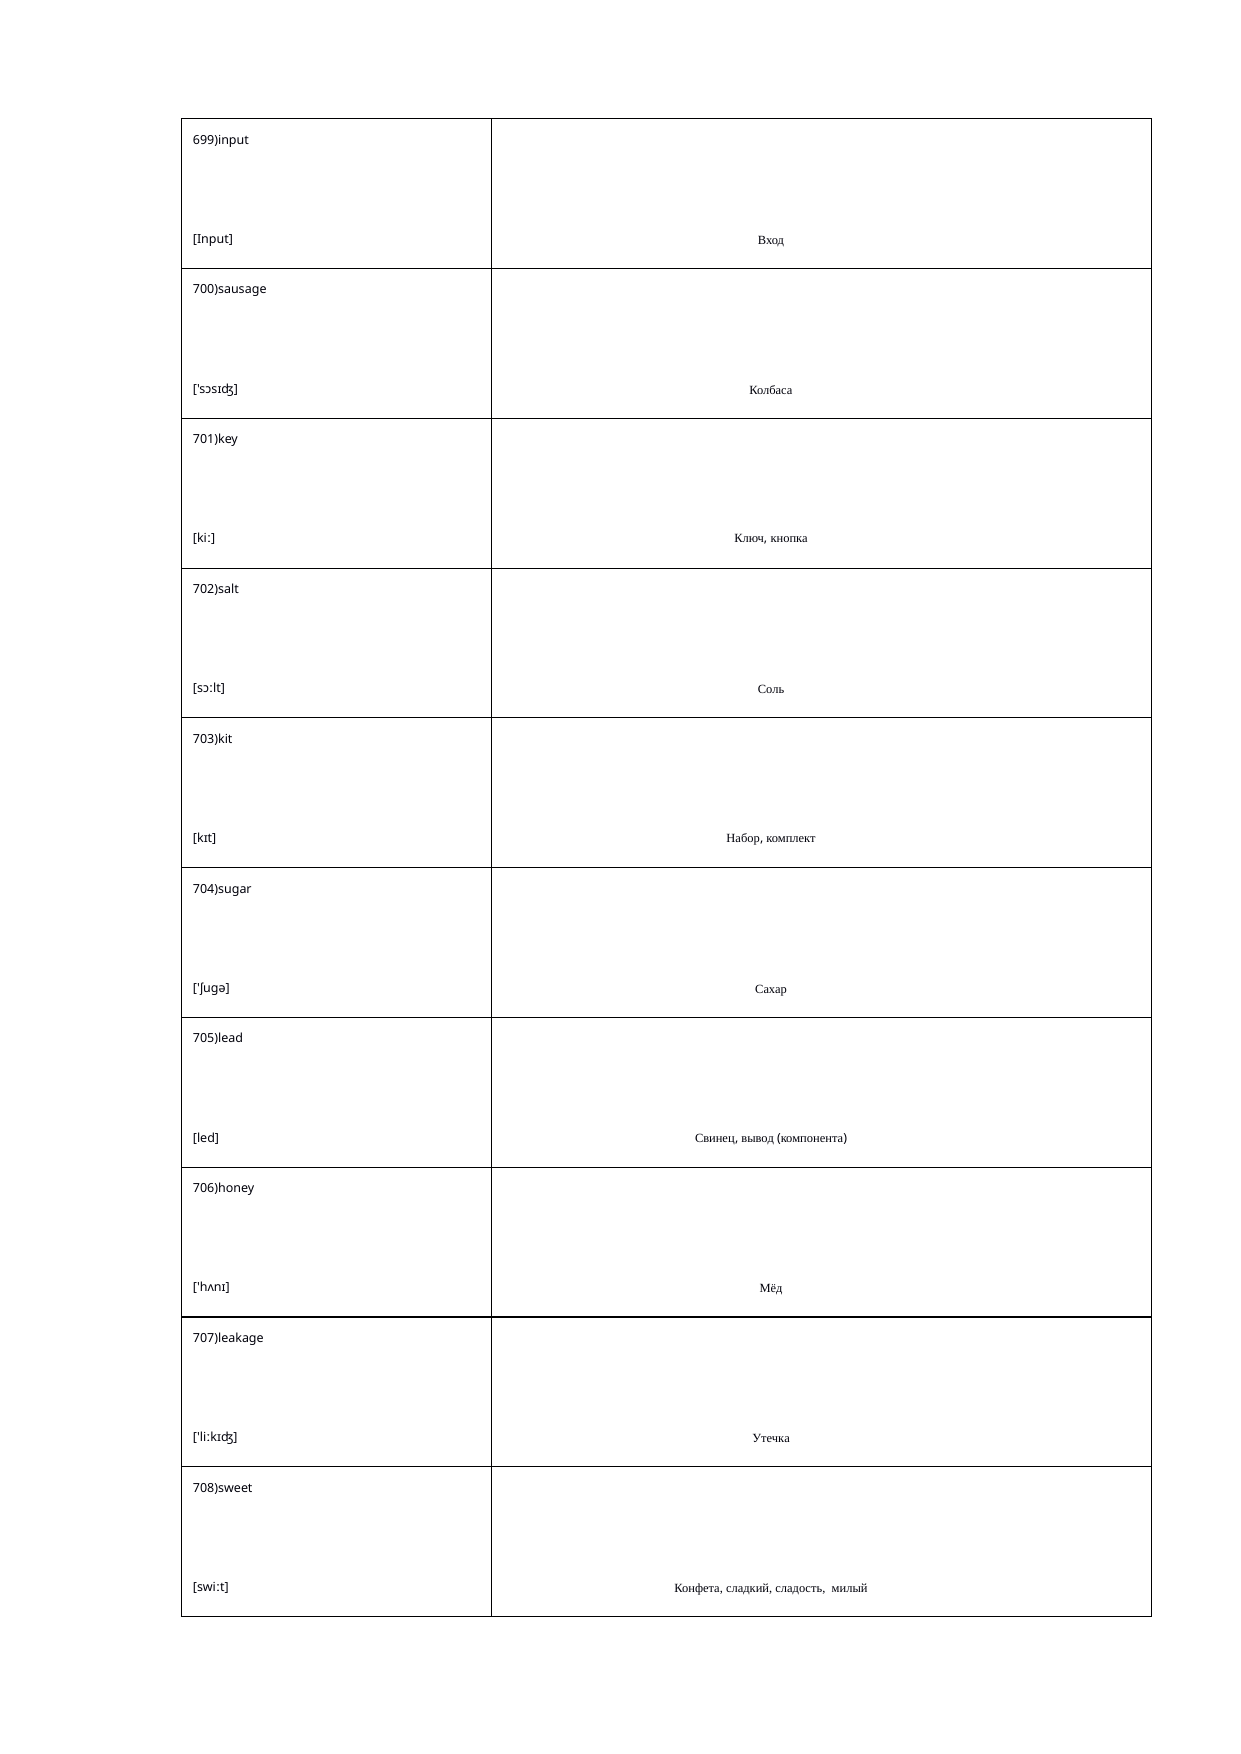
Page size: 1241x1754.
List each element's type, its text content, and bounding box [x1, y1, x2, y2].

table_cell Свинец, вывод (компонента) [492, 1018, 1151, 1167]
table_cell Колбаса [492, 269, 1151, 418]
table_cell 699)input [Input] [182, 119, 491, 268]
table_cell Сахар [492, 868, 1151, 1017]
table_cell Вход [492, 119, 1151, 268]
table_cell 703)kit [kɪt] [182, 718, 491, 867]
table_cell Конфета, сладкий, сладость, милый [492, 1467, 1151, 1616]
table_cell 701)key [kiː] [182, 419, 491, 567]
table_cell 706)honey ['hʌnɪ] [182, 1168, 491, 1316]
table_cell 705)lead [led] [182, 1018, 491, 1167]
table_cell Соль [492, 569, 1151, 717]
table_cell Утечка [492, 1318, 1151, 1466]
table_cell 700)sausage ['sɔsɪʤ] [182, 269, 491, 418]
table_cell 707)leakage ['liːkɪʤ] [182, 1318, 491, 1466]
table_cell 702)salt [sɔːlt] [182, 569, 491, 717]
table_cell Набор, комплект [492, 718, 1151, 867]
table_cell Ключ, кнопка [492, 419, 1151, 567]
table_cell 704)sugar ['ʃugə] [182, 868, 491, 1017]
table_cell 708)sweet [swiːt] [182, 1467, 491, 1616]
table_cell Мёд [492, 1168, 1151, 1316]
